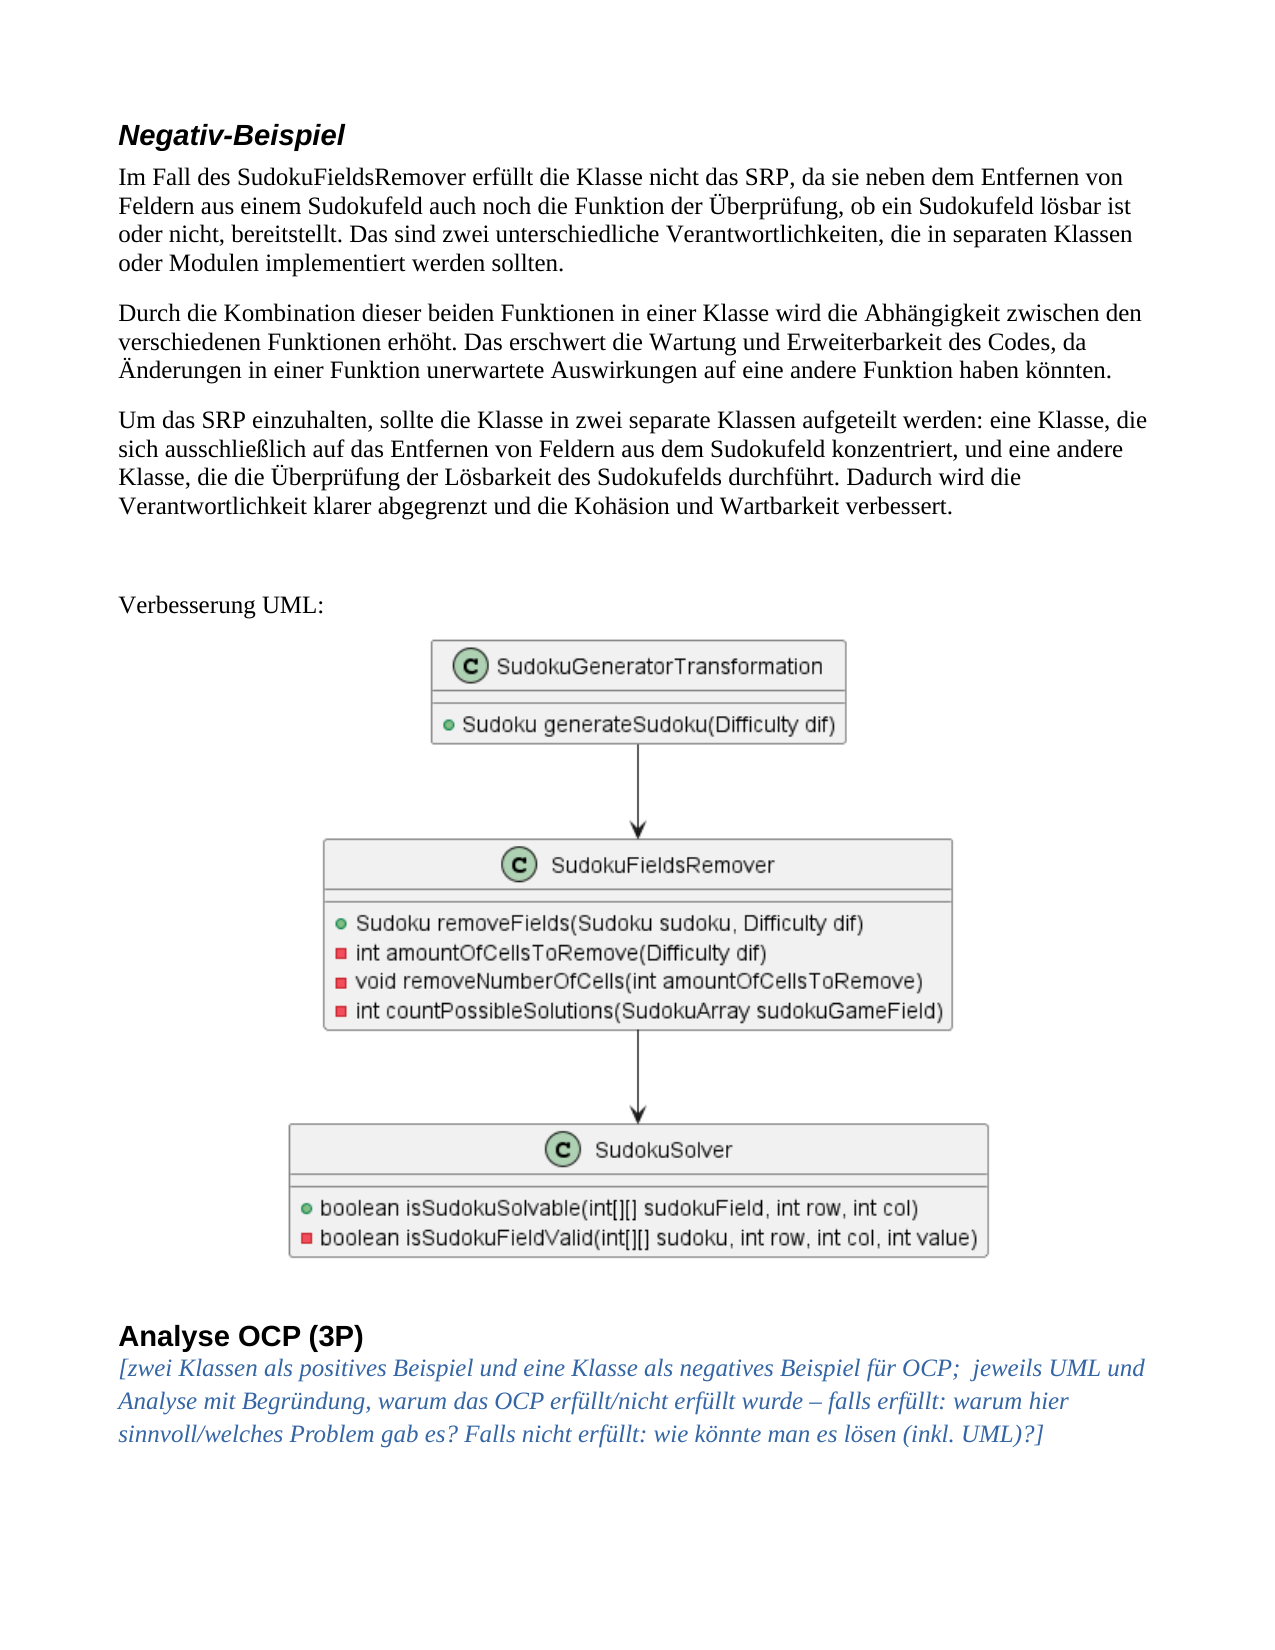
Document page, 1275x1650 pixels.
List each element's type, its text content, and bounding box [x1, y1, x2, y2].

text Durch die Kombination dieser beiden Funktionen in einer Klasse wird die Abhängigkeit zwischen den verschiedenen Funktionen erhöht. Das erschwert die Wartung und Erweiterbarkeit des Codes, da Änderungen in einer Funktion unerwartete Auswirkungen auf eine andere Funktion haben könnten. [118, 298, 1157, 384]
text Im Fall des SudokuFieldsRemover erfüllt die Klasse nicht das SRP, da sie neben dem Entfernen von Feldern aus einem Sudokufeld auch noch die Funktion der Überprüfung, ob ein Sudokufeld lösbar ist oder nicht, bereitstellt. Das sind zwei unterschiedliche Verantwortlichkeiten, die in separaten Klassen oder Modulen implementiert werden sollten. [118, 162, 1157, 277]
subtitle Analyse OCP (3P) [118, 1319, 1157, 1353]
subtitle Negativ-Beispiel [118, 118, 1157, 152]
text [zwei Klassen als positives Beispiel und eine Klasse als negatives Beispiel für OCP; jeweils UML und Analyse mit Begründung, warum das OCP erfüllt/nicht erfüllt wurde – falls erfüllt: warum hier sinnvoll/welches Problem gab es? Falls nicht erfüllt: wie könnte man es lösen (inkl. UML)?] [118, 1353, 1157, 1448]
text Um das SRP einzuhalten, sollte die Klasse in zwei separate Klassen aufgeteilt werden: eine Klasse, die sich ausschließlich auf das Entfernen von Feldern aus dem Sudokufeld konzentriert, und eine andere Klasse, die die Überprüfung der Lösbarkeit des Sudokufelds durchführt. Dadurch wird die Verantwortlichkeit klarer abgegrenzt und die Kohäsion und Wartbarkeit verbessert. [118, 405, 1157, 520]
text Verbesserung UML: [118, 590, 1157, 619]
